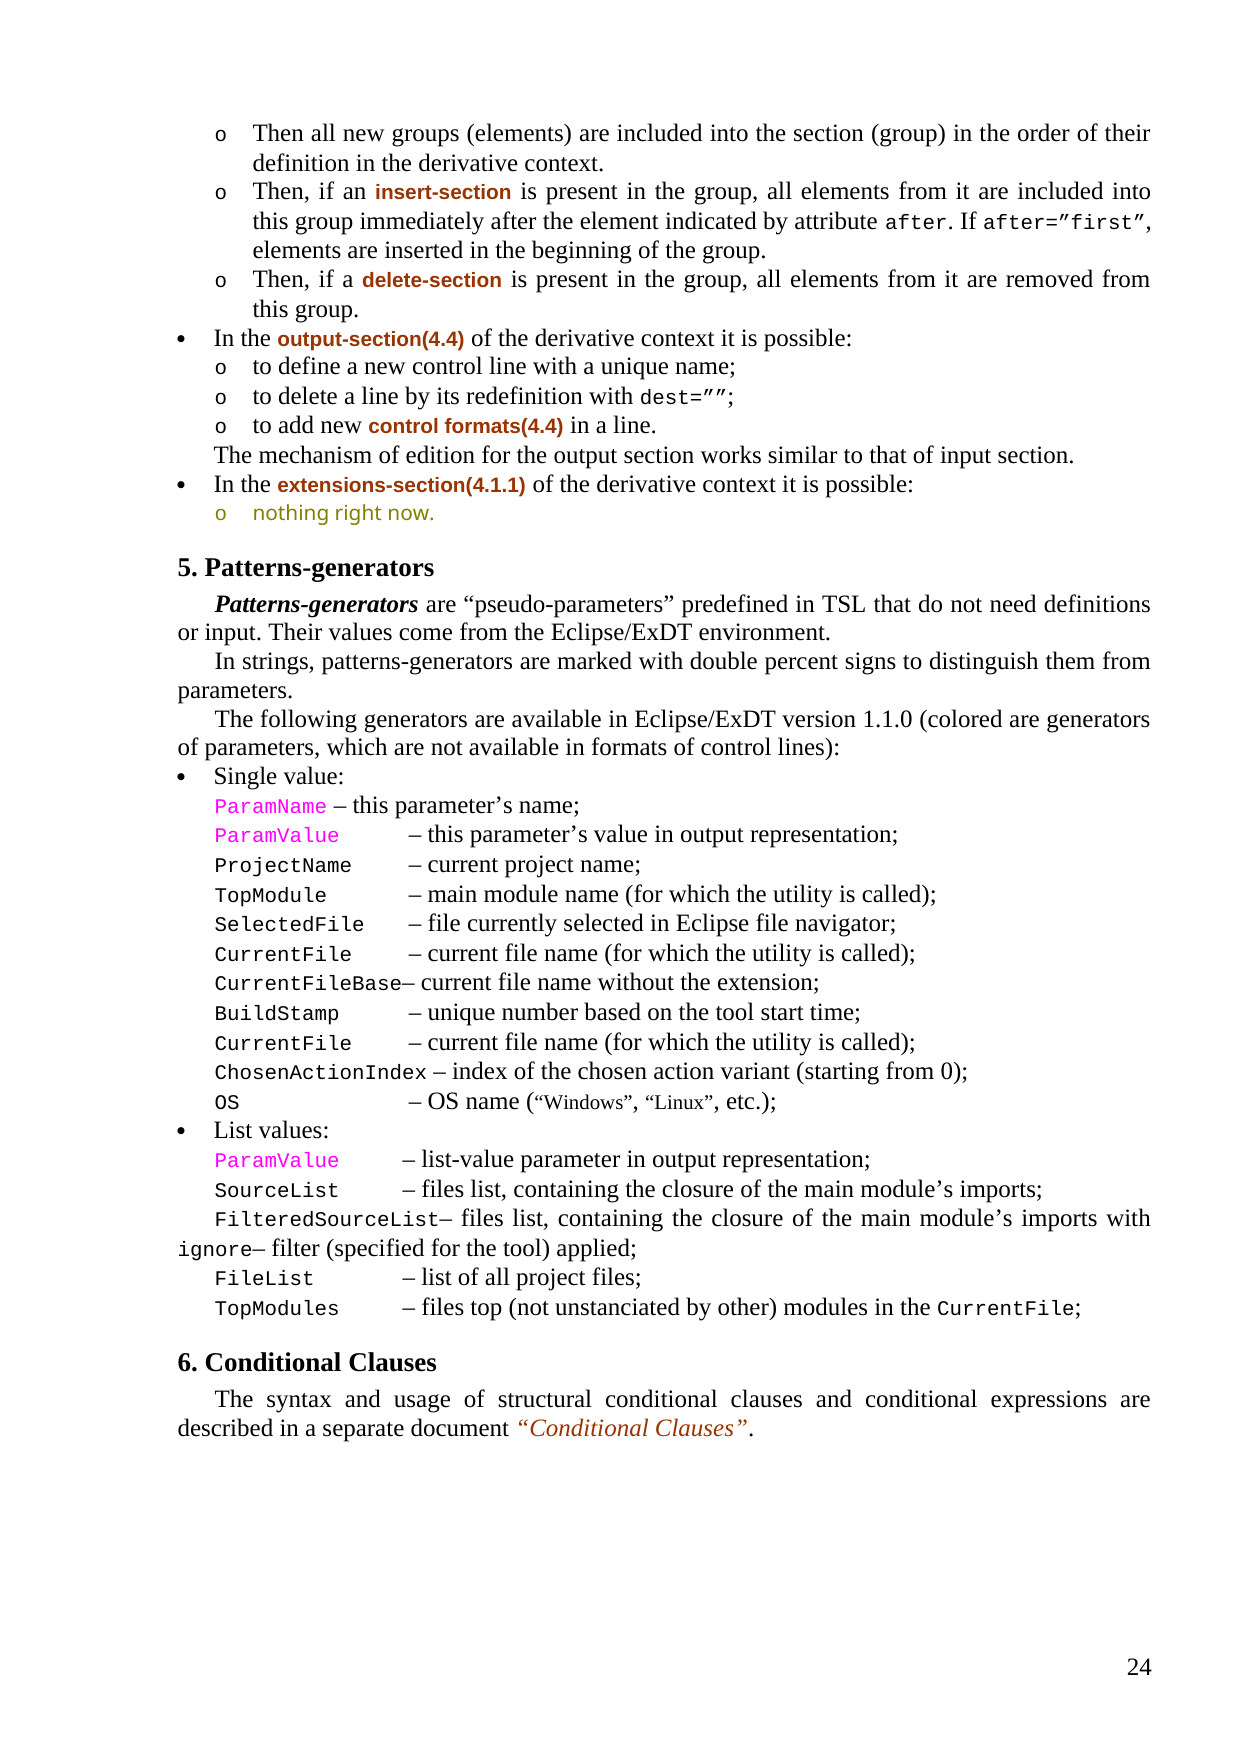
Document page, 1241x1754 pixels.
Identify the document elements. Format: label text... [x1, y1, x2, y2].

text The syntax and usage of structural conditional clauses and conditional expressions are described in a separate document “Conditional Clauses”. [177, 1384, 1152, 1441]
list List values: [177, 1115, 1152, 1144]
list to define a new control line with a unique name; [214, 351, 1152, 381]
text ParamValue – list-value parameter in output representation; [177, 1144, 1152, 1174]
list to delete a line by its redefinition with dest=””; [214, 381, 1152, 411]
text CurrentFile – current file name (for which the utility is called); [177, 938, 1152, 967]
list Then, if a delete-section is present in the group, all elements from it are removed from this group. [214, 264, 1152, 323]
subtitle 5. Patterns-generators [177, 551, 1152, 582]
text FileList – list of all project files; [177, 1262, 1152, 1292]
subtitle 6. Conditional Clauses [177, 1347, 1152, 1378]
list Then, if an insert-section is present in the group, all elements from it are included into this group immediately after the element indicated by attribute after. If after=”first”, elements are inserted in the beginning of the group. [214, 176, 1152, 264]
text The mechanism of edition for the output section works similar to that of input section. [213, 440, 1152, 469]
text ParamValue – this parameter’s value in output representation; [177, 819, 1152, 849]
text TopModules – files top (not unstanciated by other) modules in the CurrentFile; [177, 1292, 1152, 1322]
list nothing right now. [214, 498, 1152, 526]
text BuildStamp – unique number based on the tool start time; [177, 997, 1152, 1027]
list In the extensions-section(4.1.1) of the derivative context it is possible: [177, 469, 1152, 498]
list to add new control formats(4.4) in a line. [214, 411, 1152, 440]
text OS – OS name (“Windows”, “Linux”, etc.); [177, 1086, 1152, 1115]
text ParamName – this parameter’s name; [177, 790, 1152, 819]
text SelectedFile – file currently selected in Eclipse file navigator; [177, 908, 1152, 938]
list In the output-section(4.4) of the derivative context it is possible: [177, 323, 1152, 351]
text Patterns-generators are “pseudo-parameters” predefined in TSL that do not need definitions or input. Their values come from the Eclipse/ExDT environment. [177, 589, 1152, 646]
list Single value: [177, 761, 1152, 790]
list Then all new groups (elements) are included into the section (group) in the order of their definition in the derivative context. [214, 118, 1152, 176]
text TopModule – main module name (for which the utility is called); [177, 879, 1152, 908]
text CurrentFileBase– current file name without the extension; [177, 967, 1152, 997]
text ChosenActionIndex – index of the chosen action variant (starting from 0); [177, 1056, 1152, 1086]
text The following generators are available in Eclipse/ExDT version 1.1.0 (colored are generators of parameters, which are not available in formats of control lines): [177, 704, 1152, 761]
text In strings, patterns-generators are marked with double percent signs to distinguish them from parameters. [177, 646, 1152, 704]
text CurrentFile – current file name (for which the utility is called); [177, 1027, 1152, 1056]
text SourceList – files list, containing the closure of the main module’s imports; [177, 1174, 1152, 1203]
text ProjectName – current project name; [177, 849, 1152, 879]
text FilteredSourceList– files list, containing the closure of the main module’s imports with ignore– filter (specified for the tool) applied; [177, 1203, 1152, 1262]
